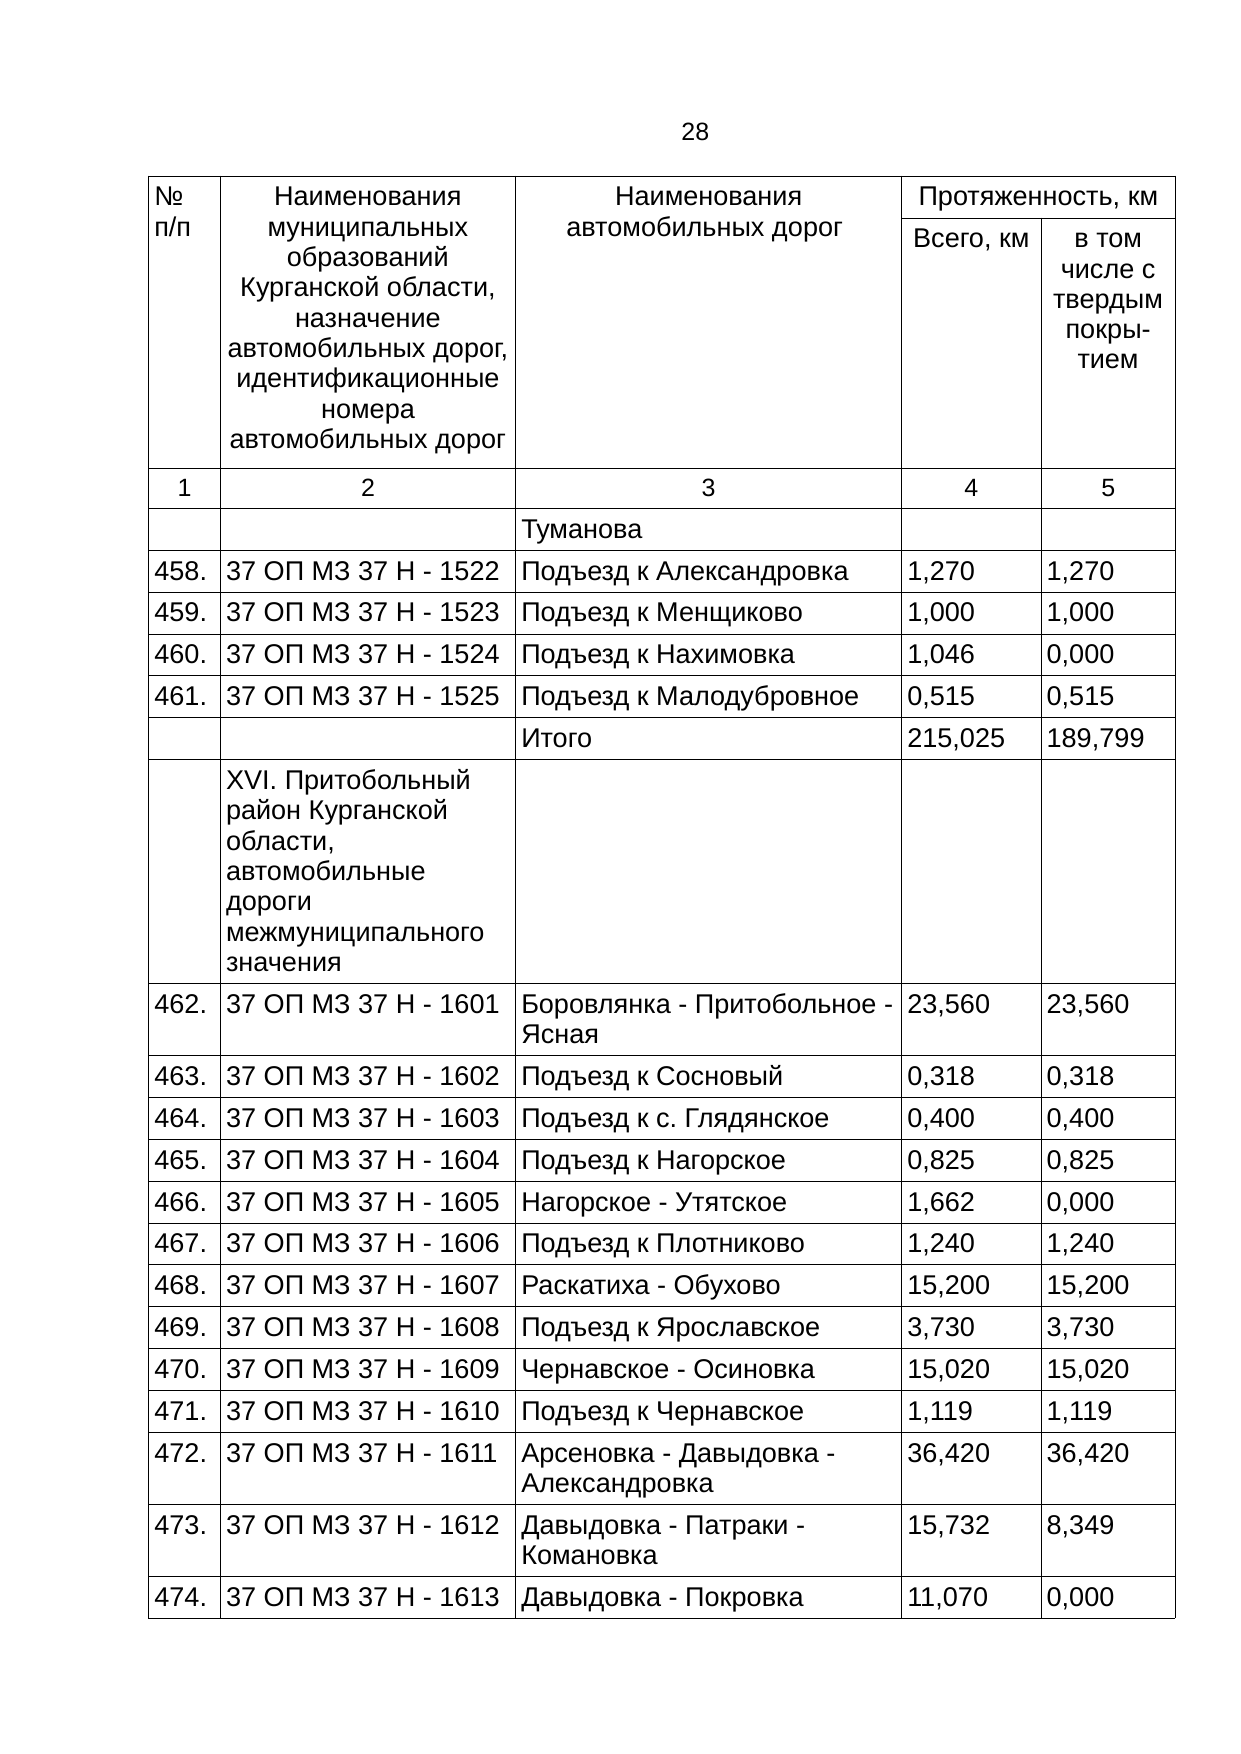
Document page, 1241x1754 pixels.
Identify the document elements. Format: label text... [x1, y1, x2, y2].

table_cell Подъезд к Ярославское [516, 1307, 901, 1348]
table_cell 37 ОП МЗ 37 Н - 1607 [221, 1265, 515, 1306]
table_cell [149, 509, 220, 550]
table_cell 37 ОП МЗ 37 Н - 1523 [221, 593, 515, 633]
table_cell 37 ОП МЗ 37 Н - 1606 [221, 1224, 515, 1264]
table_cell 37 ОП МЗ 37 Н - 1613 [221, 1577, 515, 1618]
table_cell - Туманова [516, 509, 901, 550]
table_cell Нагорское - Утятское [516, 1182, 901, 1222]
table_cell Боровлянка - Притобольное - Ясная [516, 984, 901, 1055]
table_cell 466. [149, 1182, 220, 1222]
table_header Наименования автомобильных дорог [516, 177, 901, 468]
table_cell 470. [149, 1349, 220, 1390]
table_cell 37 ОП МЗ 37 Н - 1605 [221, 1182, 515, 1222]
table_cell 458. [149, 551, 220, 592]
table_header Протяженность, км [902, 177, 1175, 217]
table_cell Арсеновка - Давыдовка - Александровка [516, 1433, 901, 1504]
table_cell 37 ОП МЗ 37 Н - 1602 [221, 1056, 515, 1097]
table_cell Подъезд к Малодубровное [516, 676, 901, 717]
table_cell Подъезд к Нахимовка [516, 635, 901, 675]
table_cell 3 [516, 469, 901, 508]
table_cell 1,046 [902, 635, 1041, 675]
table_cell 15,200 [1042, 1265, 1175, 1306]
table_cell 4 [902, 469, 1041, 508]
table_cell 0,000 [1042, 1182, 1175, 1222]
table_cell Подъезд к с. Глядянское [516, 1098, 901, 1139]
table_cell 474. [149, 1577, 220, 1618]
table_cell 37 ОП МЗ 37 Н - 1603 [221, 1098, 515, 1139]
table_cell 1,270 [902, 551, 1041, 592]
table_cell 1,000 [902, 593, 1041, 633]
table_cell 0,825 [1042, 1140, 1175, 1181]
table_cell в том числе с твердым покры-тием [1042, 219, 1175, 468]
table_cell Подъезд к Александровка [516, 551, 901, 592]
table_cell 37 ОП МЗ 37 Н - 1604 [221, 1140, 515, 1181]
table_cell XVI. Притобольный район Курганской области, автомобильные дороги межмуниципального значения [221, 760, 515, 983]
table_cell 473. [149, 1505, 220, 1576]
table_cell 1,119 [1042, 1391, 1175, 1432]
table_cell [516, 760, 901, 983]
table_cell 462. [149, 984, 220, 1055]
table_cell Итого [516, 718, 901, 759]
table_cell 464. [149, 1098, 220, 1139]
table_cell 1 [149, 469, 220, 508]
table_cell 189,799 [1042, 718, 1175, 759]
table_cell Подъезд к Менщиково [516, 593, 901, 633]
table_cell 8,349 [1042, 1505, 1175, 1576]
table_cell Подъезд к Плотниково [516, 1224, 901, 1264]
table_cell 37 ОП МЗ 37 Н - 1612 [221, 1505, 515, 1576]
table_cell 23,560 [1042, 984, 1175, 1055]
table_cell 3,730 [902, 1307, 1041, 1348]
table_cell 36,420 [902, 1433, 1041, 1504]
table_cell 469. [149, 1307, 220, 1348]
table_cell 23,560 [902, 984, 1041, 1055]
table_cell 2 [221, 469, 515, 508]
table_cell [1042, 509, 1175, 550]
table_cell 37 ОП МЗ 37 Н - 1601 [221, 984, 515, 1055]
table_cell 0,318 [1042, 1056, 1175, 1097]
table_cell Всего, км [902, 219, 1041, 468]
table_cell 37 ОП МЗ 37 Н - 1608 [221, 1307, 515, 1348]
table_cell [902, 760, 1041, 983]
table_cell 468. [149, 1265, 220, 1306]
table_cell 37 ОП МЗ 37 Н - 1611 [221, 1433, 515, 1504]
table_cell [902, 509, 1041, 550]
table_cell 3,730 [1042, 1307, 1175, 1348]
table_cell Чернавское - Осиновка [516, 1349, 901, 1390]
table_cell Давыдовка - Покровка [516, 1577, 901, 1618]
table_cell 471. [149, 1391, 220, 1432]
table_cell 1,000 [1042, 593, 1175, 633]
table_cell 459. [149, 593, 220, 633]
table_cell 36,420 [1042, 1433, 1175, 1504]
table_cell 15,020 [902, 1349, 1041, 1390]
table_cell 0,825 [902, 1140, 1041, 1181]
table_cell 472. [149, 1433, 220, 1504]
table_cell 37 ОП МЗ 37 Н - 1610 [221, 1391, 515, 1432]
table_cell 1,240 [902, 1224, 1041, 1264]
table_header Наименования муниципальных образований Курганской области, назначение автомобильных дорог, идентификационные номера автомобильных дорог [221, 177, 515, 468]
table_cell 15,020 [1042, 1349, 1175, 1390]
table_cell 37 ОП МЗ 37 Н - 1524 [221, 635, 515, 675]
table_cell 461. [149, 676, 220, 717]
table_cell Подъезд к Чернавское [516, 1391, 901, 1432]
table_cell Подъезд к Сосновый [516, 1056, 901, 1097]
table_cell 0,400 [1042, 1098, 1175, 1139]
table_cell 1,662 [902, 1182, 1041, 1222]
table_cell 37 ОП МЗ 37 Н - 1609 [221, 1349, 515, 1390]
table_cell 0,400 [902, 1098, 1041, 1139]
table_cell 37 ОП МЗ 37 Н - 1525 [221, 676, 515, 717]
table_cell 465. [149, 1140, 220, 1181]
table_cell [149, 718, 220, 759]
table_header № п/п [149, 177, 220, 468]
table_cell 15,732 [902, 1505, 1041, 1576]
table_cell 1,270 [1042, 551, 1175, 592]
table_cell [221, 509, 515, 550]
table_cell 11,070 [902, 1577, 1041, 1618]
table_cell 0,515 [1042, 676, 1175, 717]
table_cell 460. [149, 635, 220, 675]
table_cell 1,240 [1042, 1224, 1175, 1264]
table_cell 215,025 [902, 718, 1041, 759]
table_cell 15,200 [902, 1265, 1041, 1306]
table_cell 467. [149, 1224, 220, 1264]
table_cell 0,000 [1042, 635, 1175, 675]
table_cell 5 [1042, 469, 1175, 508]
table_cell 37 ОП МЗ 37 Н - 1522 [221, 551, 515, 592]
table_cell 0,000 [1042, 1577, 1175, 1618]
table_cell [1042, 760, 1175, 983]
table_cell [149, 760, 220, 983]
table_cell [221, 718, 515, 759]
table_cell 463. [149, 1056, 220, 1097]
table_cell 0,515 [902, 676, 1041, 717]
table_cell 0,318 [902, 1056, 1041, 1097]
table_cell Подъезд к Нагорское [516, 1140, 901, 1181]
table_cell Раскатиха - Обухово [516, 1265, 901, 1306]
table_cell 1,119 [902, 1391, 1041, 1432]
table_cell Давыдовка - Патраки - Комановка [516, 1505, 901, 1576]
